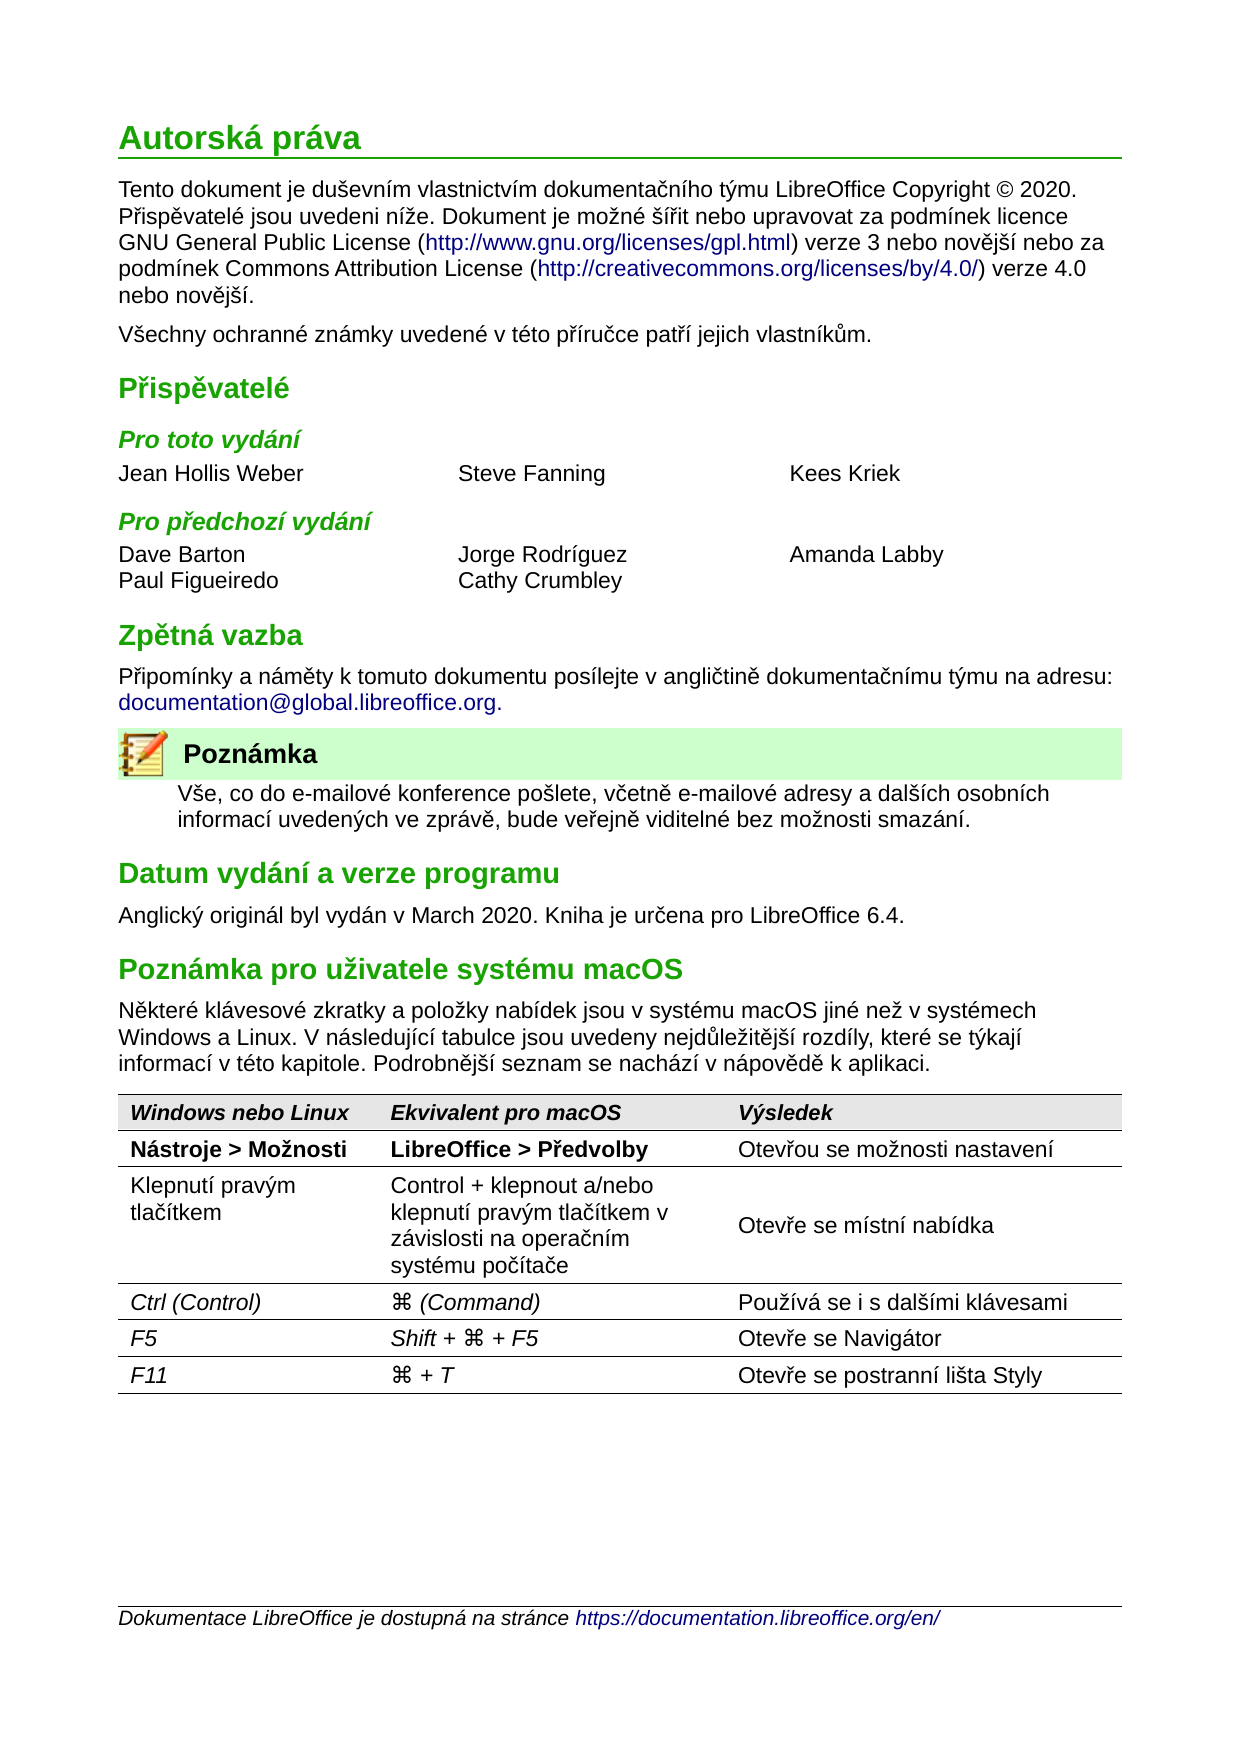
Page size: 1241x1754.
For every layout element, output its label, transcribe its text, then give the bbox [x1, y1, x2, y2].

text Vše, co do e-mailové konference pošlete, včetně e-mailové adresy a dalších osobních informací uvedených ve zprávě, bude veřejně viditelné bez možnosti smazání. [177, 780, 1122, 833]
table_cell Otevře se postranní lišta Styly [726, 1357, 1122, 1393]
table_cell ⌘ + T [378, 1357, 726, 1393]
table_cell Paul Figueiredo [118, 568, 458, 594]
table_cell Otevřou se možnosti nastavení [726, 1131, 1122, 1166]
table_cell [789, 568, 1122, 594]
text Všechny ochranné známky uvedené v této příručce patří jejich vlastníkům. [118, 321, 1122, 347]
picture [119, 729, 170, 780]
table_header Windows nebo Linux [118, 1095, 378, 1129]
table_cell Shift + ⌘ + F5 [378, 1320, 726, 1356]
text Tento dokument je duševním vlastnictvím dokumentačního týmu LibreOffice Copyright © 2020. Přispěvatelé jsou uvedeni níže. Dokument je možné šířit nebo upravovat za podmínek licence GNU General Public License (http://www.gnu.org/licenses/gpl.html) verze 3 nebo novější nebo za podmínek Commons Attribution License (http://creativecommons.org/licenses/by/4.0/) verze 4.0 nebo novější. [118, 176, 1122, 308]
table_cell ⌘ (Command) [378, 1284, 726, 1319]
table_header Jean Hollis Weber [118, 460, 458, 486]
table_cell LibreOffice > Předvolby [378, 1131, 726, 1166]
subtitle Zpětná vazba [118, 617, 1122, 651]
table_header Steve Fanning [458, 460, 789, 486]
table_cell F5 [118, 1320, 378, 1356]
table_header Výsledek [726, 1095, 1122, 1129]
table_cell F11 [118, 1357, 378, 1393]
table_cell Nástroje > Možnosti [118, 1131, 378, 1166]
subtitle Pro předchozí vydání [118, 506, 1122, 535]
table_cell Ctrl (Control) [118, 1284, 378, 1319]
subtitle Datum vydání a verze programu [118, 856, 1122, 890]
table_cell Klepnutí pravým tlačítkem [118, 1167, 378, 1282]
table_header Dave Barton [118, 541, 458, 567]
text Anglický originál byl vydán v březnu 2020. Kniha je určena pro LibreOffice 6.4. [118, 902, 1122, 928]
subtitle Poznámka [118, 736, 1122, 776]
subtitle Pro toto vydání [118, 425, 1122, 453]
subtitle Poznámka pro uživatele systému macOS [118, 952, 1122, 985]
table_cell Otevře se Navigátor [726, 1320, 1122, 1356]
table_header Amanda Labby [789, 541, 1122, 567]
text Připomínky a náměty k tomuto dokumentu posílejte v angličtině dokumentačnímu týmu na adresu: documentation@global.libreoffice.org. [118, 663, 1122, 716]
subtitle Přispěvatelé [118, 371, 1122, 404]
table_header Kees Kriek [789, 460, 1122, 486]
table_cell Cathy Crumbley [458, 568, 789, 594]
subtitle Autorská práva [118, 118, 1122, 157]
table_header Jorge Rodríguez [458, 541, 789, 567]
table_cell Otevře se místní nabídka [726, 1167, 1122, 1282]
table_cell Používá se i s dalšími klávesami [726, 1284, 1122, 1319]
text Některé klávesové zkratky a položky nabídek jsou v systému macOS jiné než v systémech Windows a Linux. V následující tabulce jsou uvedeny nejdůležitější rozdíly, které se týkají informací v této kapitole. Podrobnější seznam se nachází v nápovědě k aplikaci. [118, 997, 1122, 1076]
table_cell Control + klepnout a/nebo klepnutí pravým tlačítkem v závislosti na operačním systému počítače [378, 1167, 726, 1282]
table_header Ekvivalent pro macOS [378, 1095, 726, 1129]
